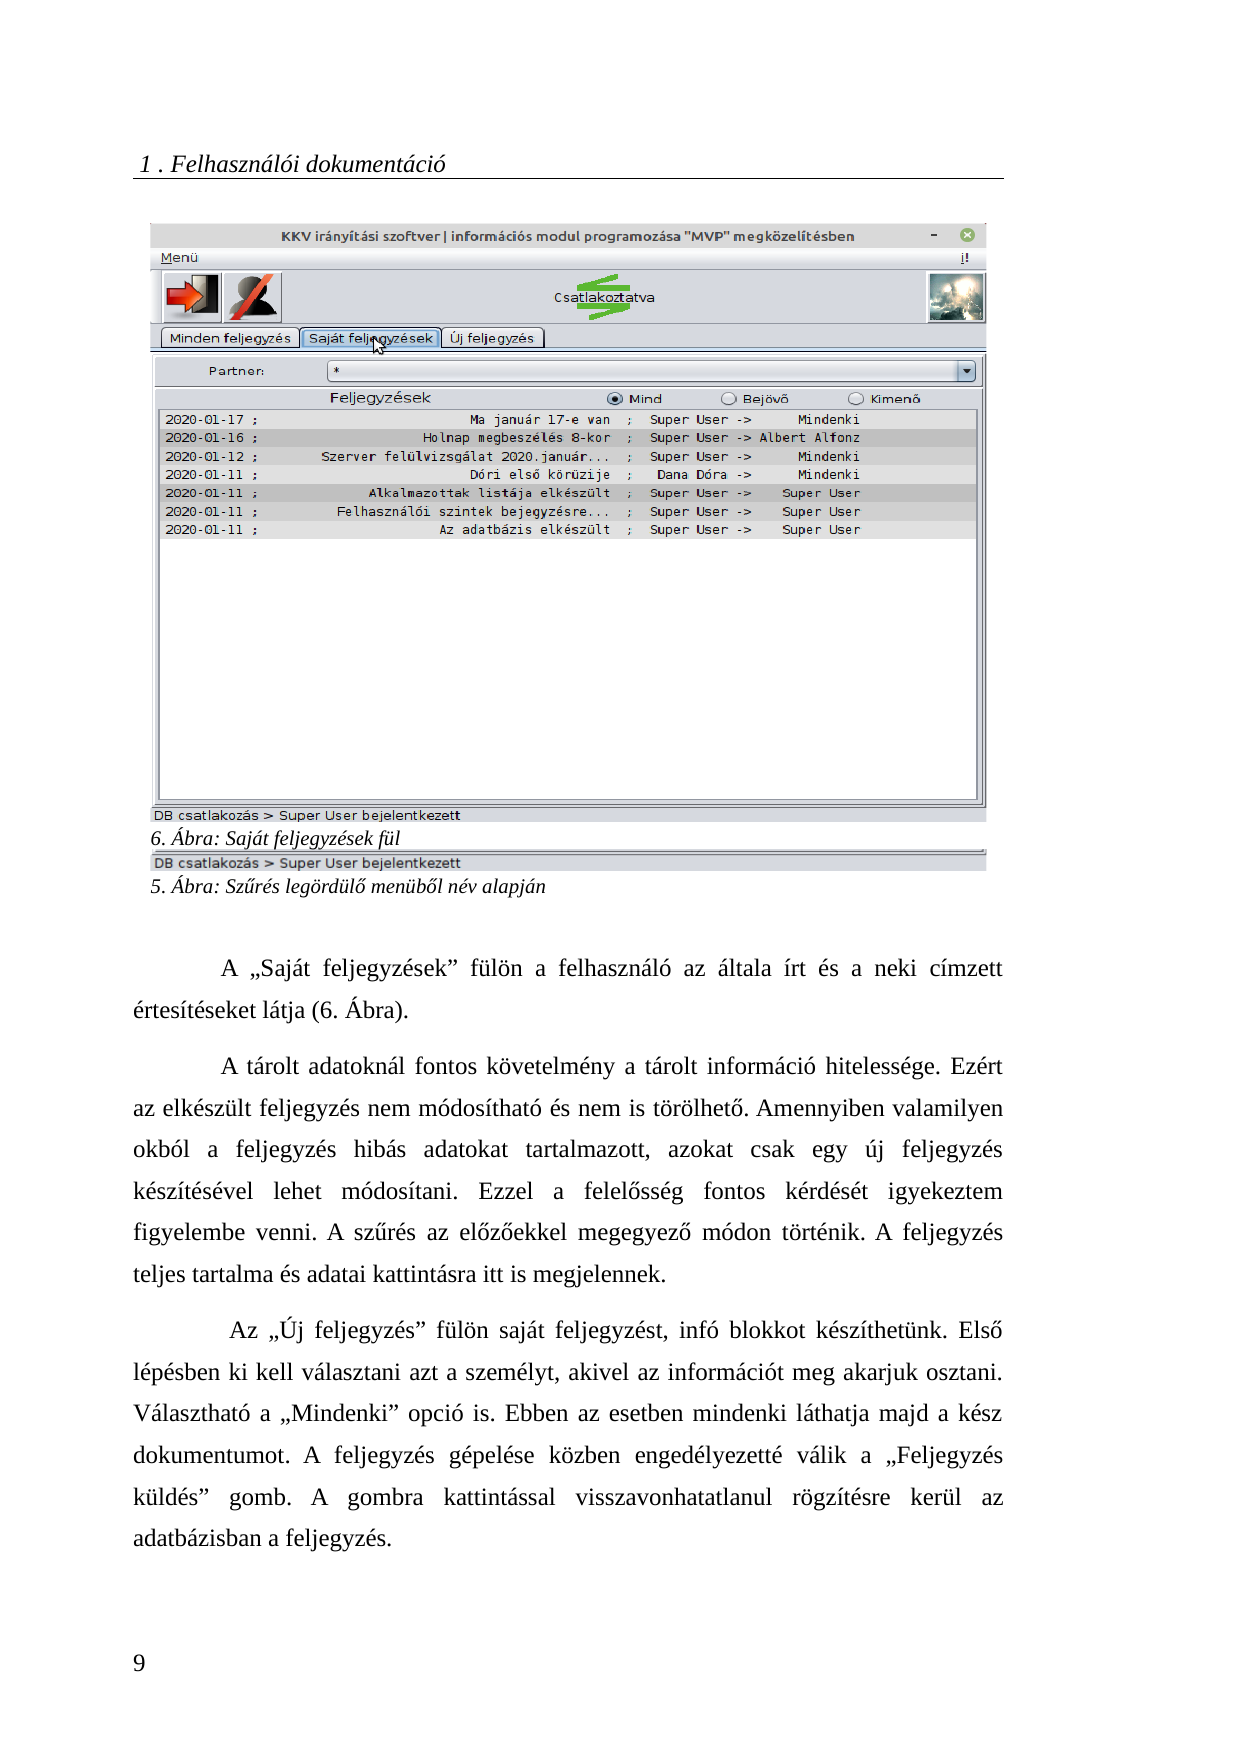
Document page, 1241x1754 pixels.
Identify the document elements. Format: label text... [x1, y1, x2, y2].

text A tárolt adatoknál fontos követelmény a tárolt információ hitelessége. Ezért az elkészült feljegyzés nem módosítható és nem is törölhető. Amennyiben valamilyen okból a feljegyzés hibás adatokat tartalmazott, azokat csak egy új feljegyzés készítésével lehet módosítani. Ezzel a felelősség fontos kérdését igyekeztem figyelembe venni. A szűrés az előzőekkel megegyező módon történik. A feljegyzés teljes tartalma és adatai kattintásra itt is megjelennek. [133, 1052, 1004, 1288]
text A „Saját feljegyzések” fülön a felhasználó az általa írt és a neki címzett értesítéseket látja (6. Ábra). [133, 954, 1004, 1024]
picture [150, 223, 987, 822]
picture [150, 849, 987, 871]
text Az „Új feljegyzés” fülön saját feljegyzést, infó blokkot készíthetünk. Első lépésben ki kell választani azt a személyt, akivel az információt meg akarjuk osztani. Választható a „Mindenki” opció is. Ebben az esetben mindenki láthatja majd a kész dokumentumot. A feljegyzés gépelése közben engedélyezetté válik a „Feljegyzés küldés” gomb. A gombra kattintással visszavonhatatlanul rögzítésre kerül az adatbázisban a feljegyzés. [133, 1316, 1004, 1552]
text 5. Ábra: Szűrés legördülő menüből név alapján [150, 871, 987, 898]
text 6. Ábra: Saját feljegyzések fül [150, 822, 987, 849]
